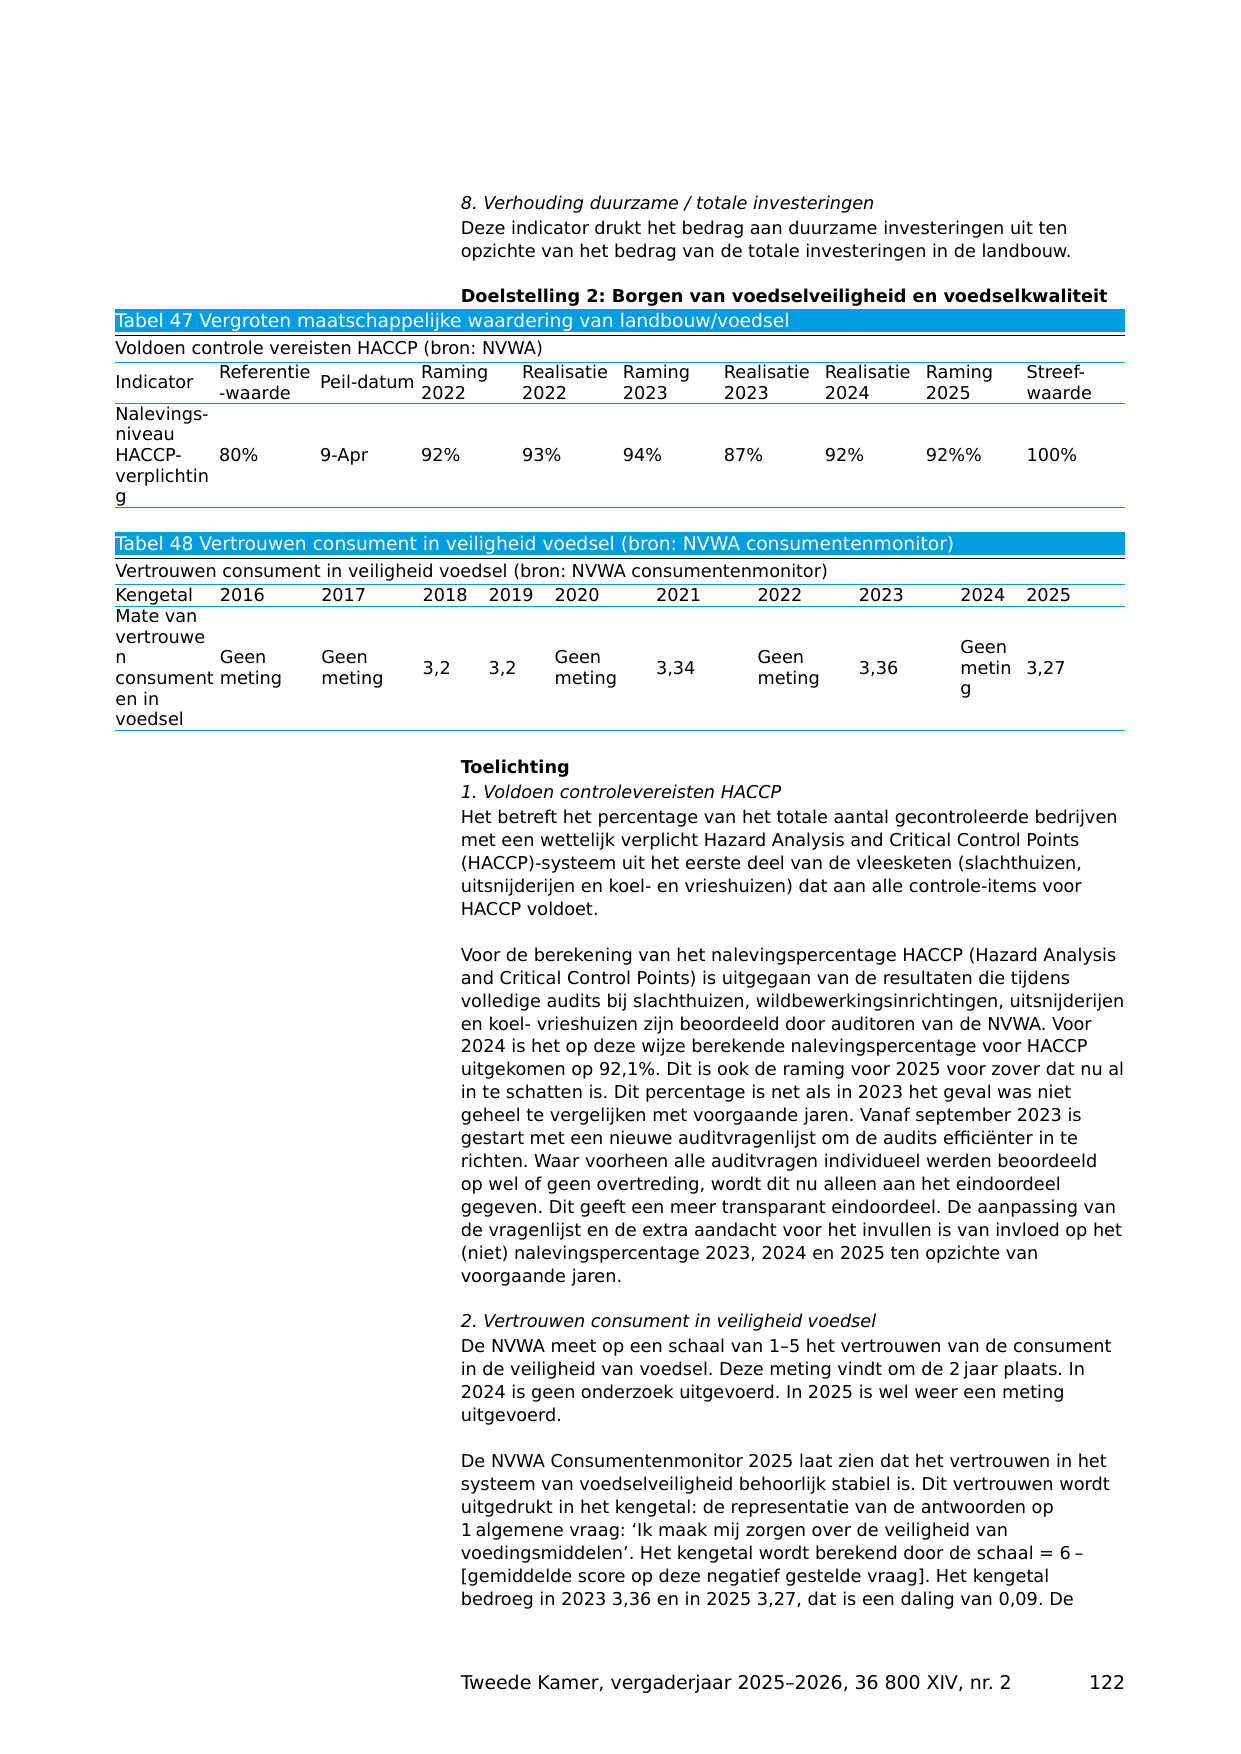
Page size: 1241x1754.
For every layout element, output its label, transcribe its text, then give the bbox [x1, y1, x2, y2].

text 2. Vertrouwen consument in veiligheid voedsel [461, 1309, 1125, 1332]
table_cell Realisatie 2023 [721, 363, 822, 403]
text Toelichting [461, 755, 1125, 778]
table_cell Kengetal [115, 585, 217, 606]
table_cell 2017 [318, 585, 419, 606]
table_cell Mate van vertrouwen consumenten in voedsel [115, 607, 217, 730]
table_cell 3,34 [653, 607, 754, 730]
table_cell 9-Apr [317, 404, 418, 507]
table_cell 87% [721, 404, 822, 507]
table_cell 94% [620, 404, 721, 507]
table_cell 2016 [217, 585, 318, 606]
table_cell 3,36 [856, 607, 957, 730]
table_cell Vertrouwen consument in veiligheid voedsel (bron: NVWA consumentenmonitor) [115, 559, 1125, 584]
table_cell Realisatie 2022 [519, 363, 620, 403]
table_cell Indicator [115, 363, 216, 403]
table_cell Raming 2025 [923, 363, 1023, 403]
table_cell Peil-datum [317, 363, 418, 403]
table_cell Geen meting [318, 607, 419, 730]
table_cell Geen meting [217, 607, 318, 730]
table_cell 93% [519, 404, 620, 507]
text Doelstelling 2: Borgen van voedselveiligheid en voedselkwaliteit [461, 284, 1125, 307]
table_cell 2020 [551, 585, 653, 606]
table_cell 2022 [754, 585, 856, 606]
table_cell 92%% [923, 404, 1023, 507]
table_cell Geen meting [957, 607, 1023, 730]
table_cell Voldoen controle vereisten HACCP (bron: NVWA) [115, 336, 1125, 361]
text Het betreft het percentage van het totale aantal gecontroleerde bedrijven met een wettelijk verplicht Hazard Analysis and Critical Control Points (HACCP)-systeem uit het eerste deel van de vleesketen (slachthuizen, uitsnijderijen en koel- en vrieshuizen) dat aan alle controle-items voor HACCP voldoet. [461, 805, 1125, 920]
table_cell 2025 [1023, 585, 1125, 606]
table_cell 2018 [420, 585, 485, 606]
table_cell 3,2 [420, 607, 485, 730]
table_cell 2019 [485, 585, 551, 606]
text 8. Verhouding duurzame / totale investeringen [461, 191, 1125, 214]
table_cell Referentie-waarde [216, 363, 317, 403]
text 1. Voldoen controlevereisten HACCP [461, 780, 1125, 803]
table_cell Geen meting [551, 607, 653, 730]
table_cell Realisatie 2024 [822, 363, 923, 403]
table_cell 2023 [856, 585, 957, 606]
table_cell 80% [216, 404, 317, 507]
text Voor de berekening van het nalevingspercentage HACCP (Hazard Analysis and Critical Control Points) is uitgegaan van de resultaten die tijdens volledige audits bij slachthuizen, wildbewerkingsinrichtingen, uitsnijderijen en koel- vrieshuizen zijn beoordeeld door auditoren van de NVWA. Voor 2024 is het op deze wijze berekende nalevingspercentage voor HACCP uitgekomen op 92,1%. Dit is ook de raming voor 2025 voor zover dat nu al in te schatten is. Dit percentage is net als in 2023 het geval was niet geheel te vergelijken met voorgaande jaren. Vanaf september 2023 is gestart met een nieuwe auditvragenlijst om de audits efficiënter in te richten. Waar voorheen alle auditvragen individueel werden beoordeeld op wel of geen overtreding, wordt dit nu alleen aan het eindoordeel gegeven. Dit geeft een meer transparant eindoordeel. De aanpassing van de vragenlijst en de extra aandacht voor het invullen is van invloed op het (niet) nalevingspercentage 2023, 2024 en 2025 ten opzichte van voorgaande jaren. [461, 943, 1125, 1287]
table_cell Raming 2023 [620, 363, 721, 403]
table_cell 92% [418, 404, 519, 507]
table_cell Raming 2022 [418, 363, 519, 403]
text De NVWA meet op een schaal van 1–5 het vertrouwen van de consument in de veiligheid van voedsel. Deze meting vindt om de 2 jaar plaats. In 2024 is geen onderzoek uitgevoerd. In 2025 is wel weer een meting uitgevoerd. [461, 1334, 1125, 1426]
table_cell 92% [822, 404, 923, 507]
text De NVWA Consumentenmonitor 2025 laat zien dat het vertrouwen in het systeem van voedselveiligheid behoorlijk stabiel is. Dit vertrouwen wordt uitgedrukt in het kengetal: de representatie van de antwoorden op 1 algemene vraag: ‘Ik maak mij zorgen over de veiligheid van voedingsmiddelen’. Het kengetal wordt berekend door de schaal = 6 – [gemiddelde score op deze negatief gestelde vraag]. Het kengetal bedroeg in 2023 3,36 en in 2025 3,27, dat is een daling van 0,09. De [461, 1449, 1125, 1609]
table_cell 2024 [957, 585, 1023, 606]
table_cell Nalevings-niveau HACCP-verplichting [115, 404, 216, 507]
text Deze indicator drukt het bedrag aan duurzame investeringen uit ten opzichte van het bedrag van de totale investeringen in de landbouw. [461, 216, 1125, 262]
table_cell 3,27 [1023, 607, 1125, 730]
table_cell 2021 [653, 585, 754, 606]
table_cell Geen meting [754, 607, 856, 730]
table_cell 3,2 [485, 607, 551, 730]
table_cell Streef-waarde [1024, 363, 1125, 403]
table_cell 100% [1024, 404, 1125, 507]
